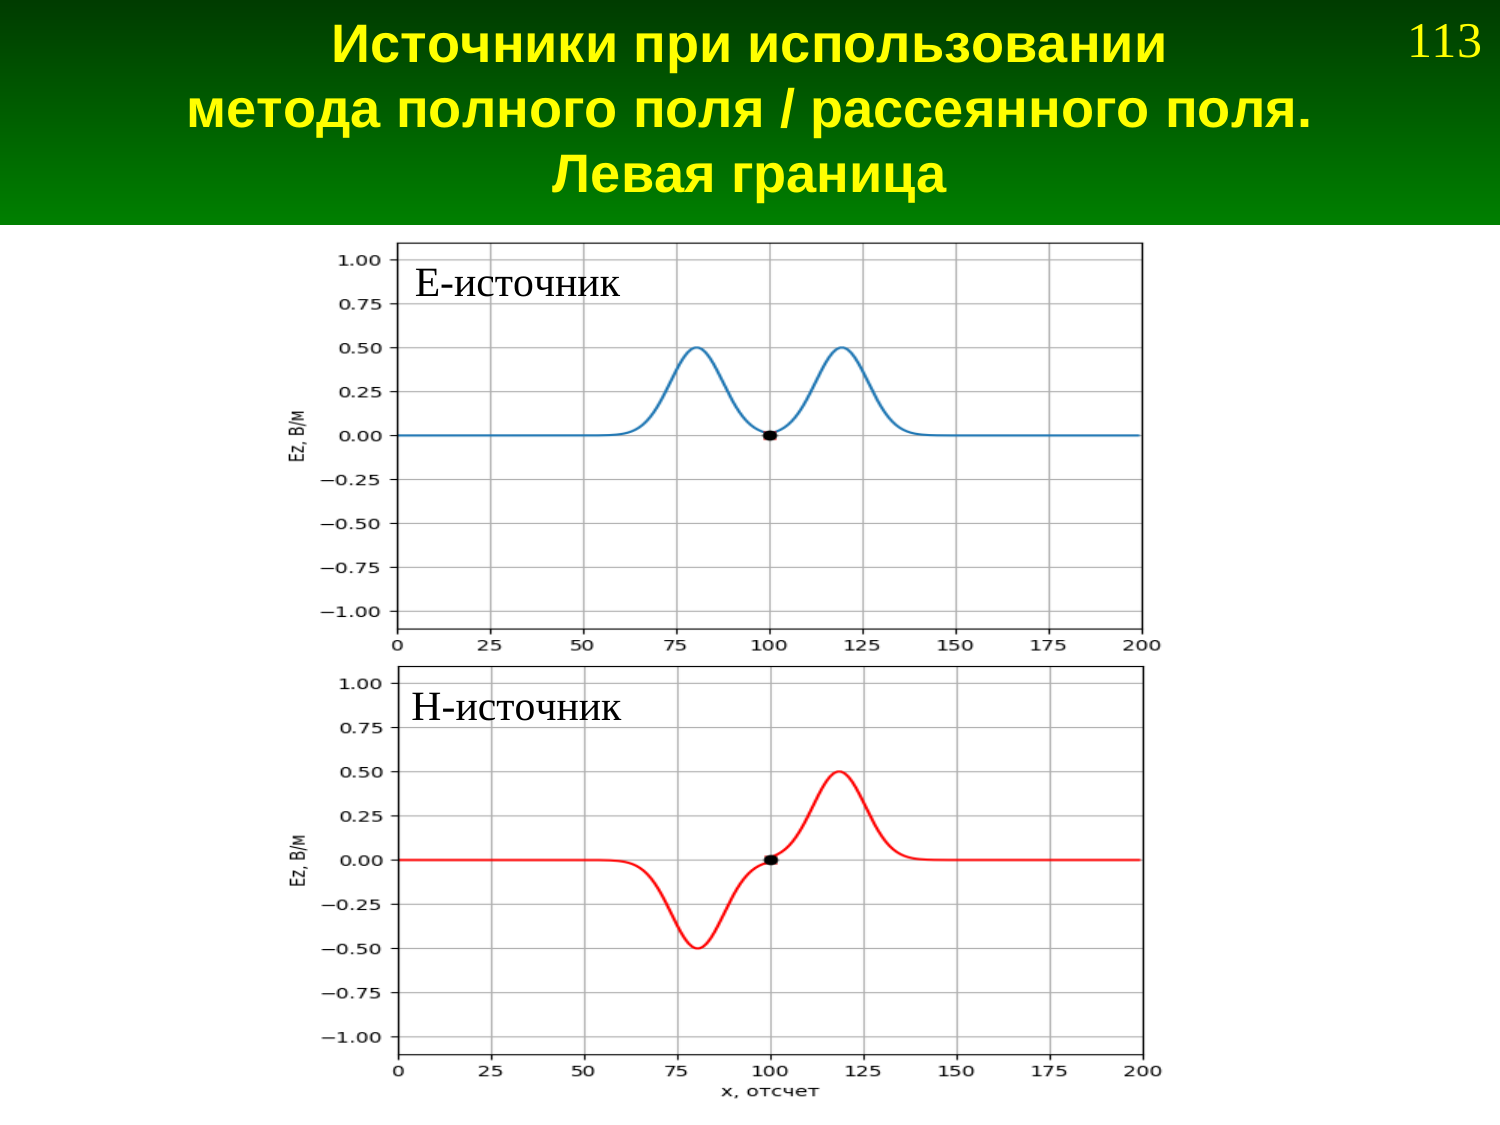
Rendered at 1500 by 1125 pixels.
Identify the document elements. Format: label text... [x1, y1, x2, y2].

text_box E-источник [400, 247, 636, 313]
text_box H-источник [396, 671, 637, 737]
title Источники при использовании метода полного поля / рассеянного поля. Левая граница [63, 0, 1437, 219]
picture [277, 235, 1169, 1110]
